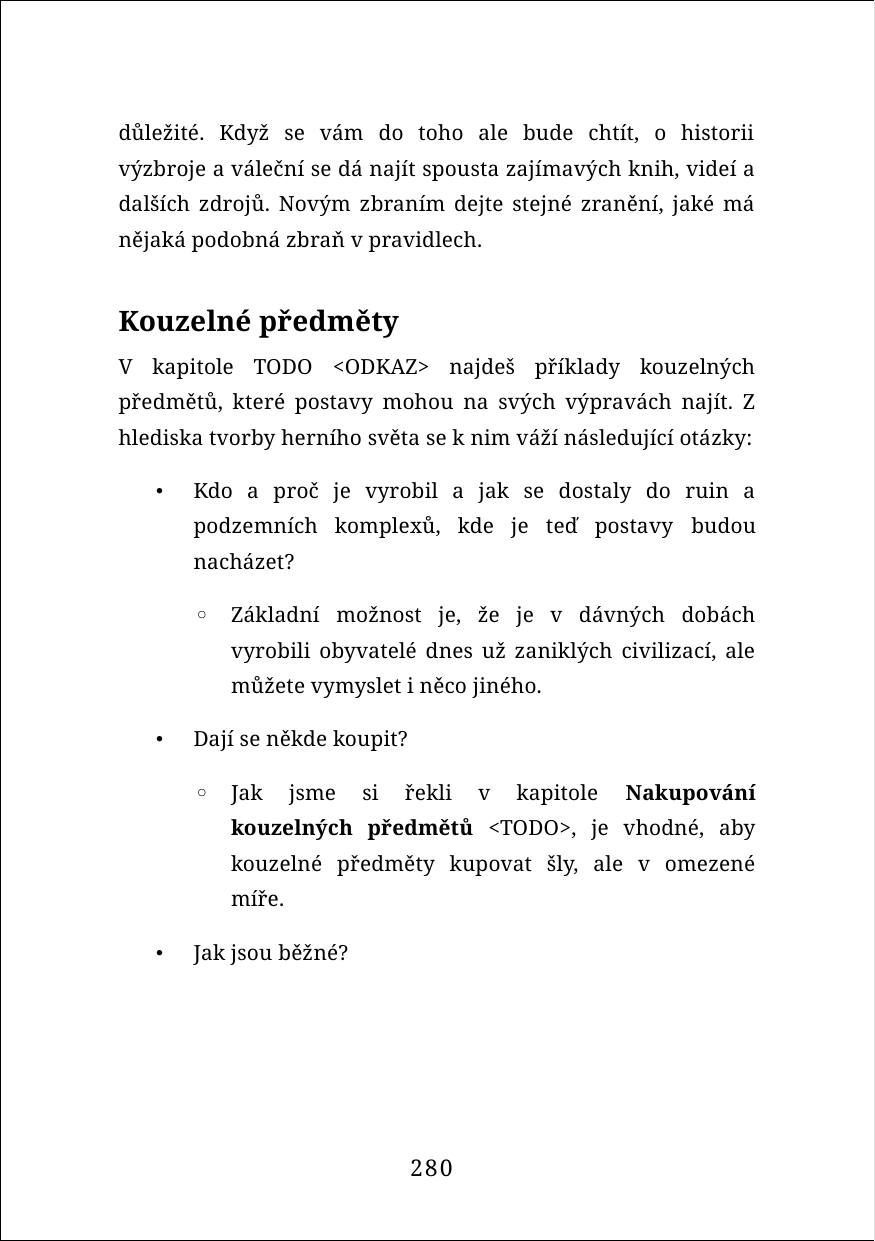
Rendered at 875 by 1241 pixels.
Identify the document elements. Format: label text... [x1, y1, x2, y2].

subtitle Kouzelné předměty [118, 302, 756, 340]
list Kdo a proč je vyrobil a jak se dostaly do ruin a podzemních komplexů, kde je teď postavy budou nacházet? [156, 476, 756, 576]
text V kapitole TODO <ODKAZ> najdeš příklady kouzelných předmětů, které postavy mohou na svých výpravách najít. Z hlediska tvorby herního světa se k nim váží následující otázky: [118, 352, 756, 451]
list Jak jsme si řekli v kapitole Nakupování kouzelných předmětů <TODO>, je vhodné, aby kouzelné předměty kupovat šly, ale v omezené míře. [193, 778, 756, 913]
list Jak jsou běžné? [156, 938, 756, 966]
text důležité. Když se vám do toho ale bude chtít, o historii výzbroje a váleční se dá najít spousta zajímavých knih, videí a dalších zdrojů. Novým zbraním dejte stejné zranění, jaké má nějaká podobná zbraň v pravidlech. [118, 118, 756, 253]
list Dají se někde koupit? [156, 724, 756, 753]
list Základní možnost je, že je v dávných dobách vyrobili obyvatelé dnes už zaniklých civilizací, ale můžete vymyslet i něco jiného. [193, 600, 756, 700]
